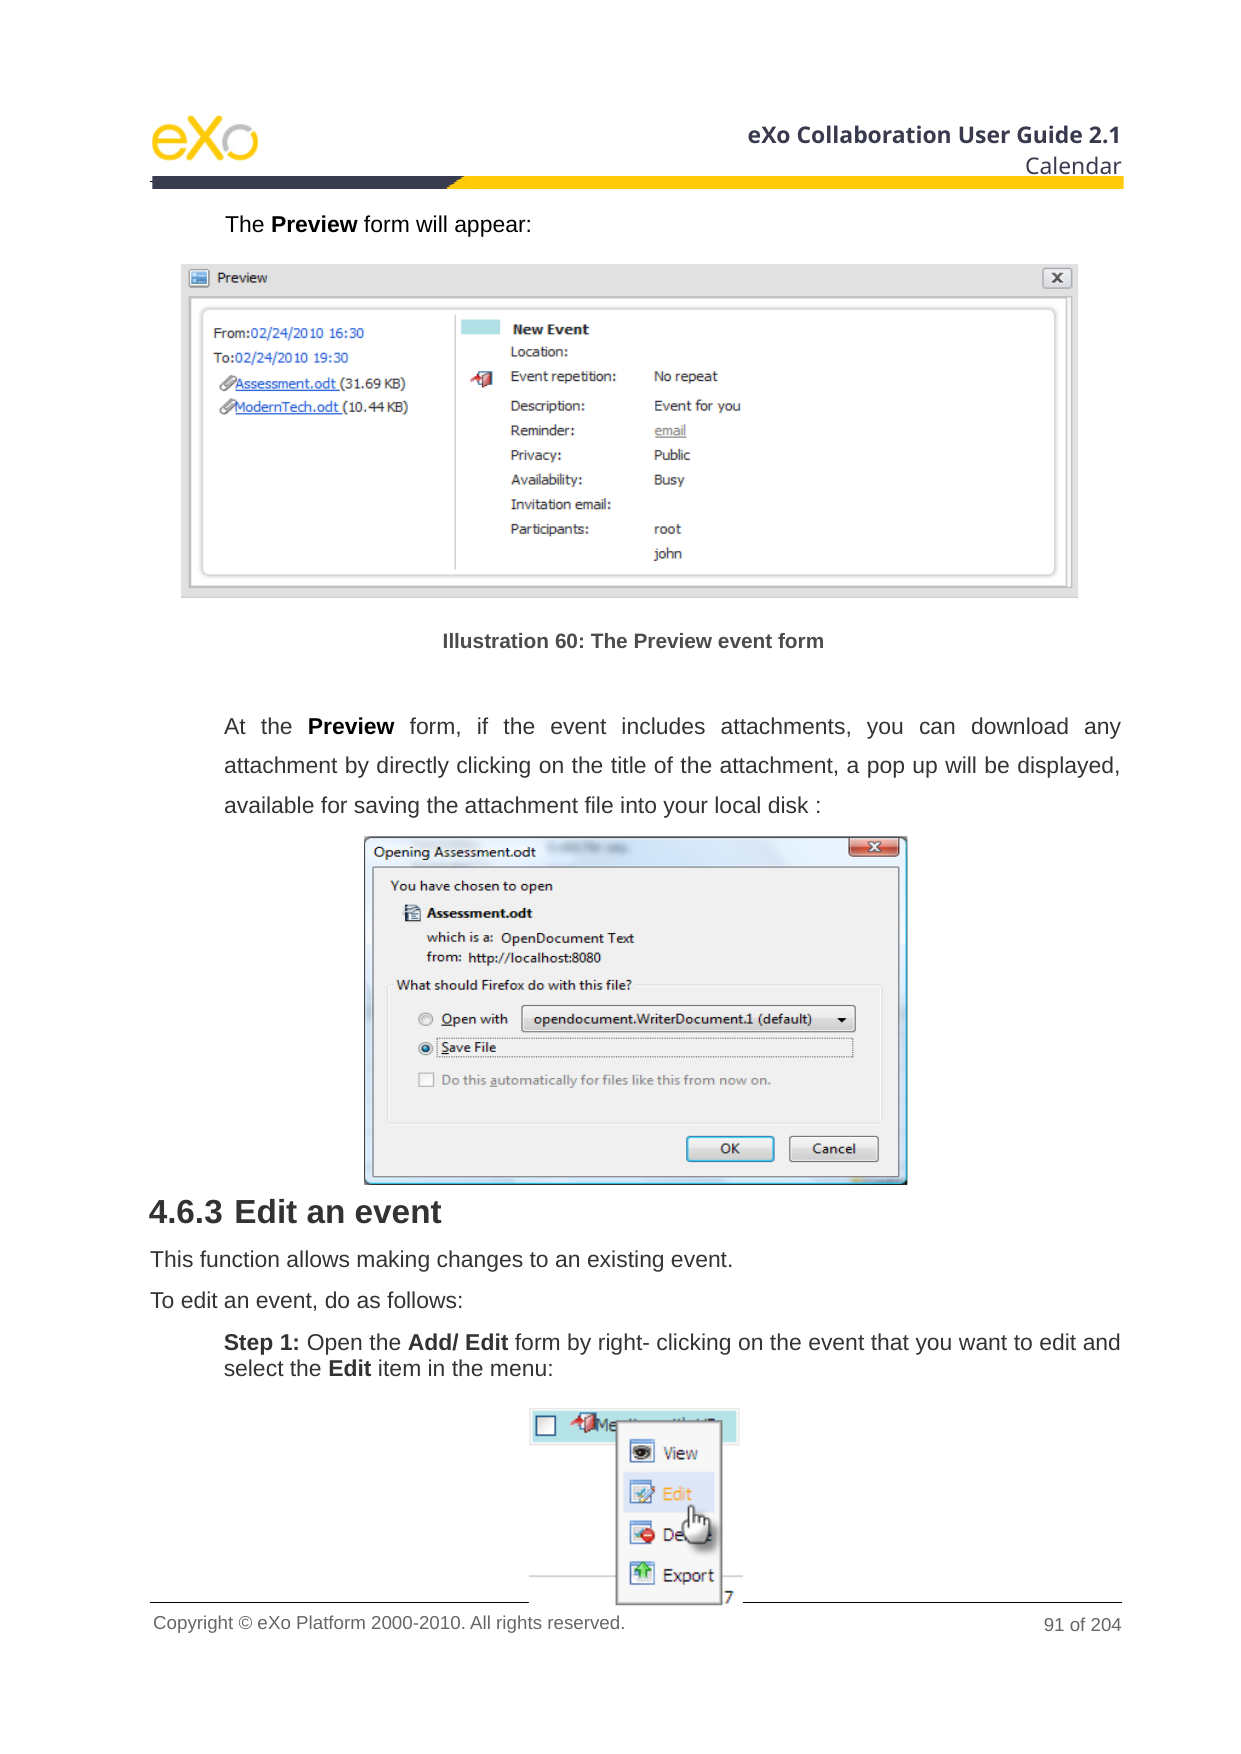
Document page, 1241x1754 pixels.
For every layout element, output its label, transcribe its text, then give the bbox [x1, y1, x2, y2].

text At the Preview form, if the event includes attachments, you can download any attachment by directly clicking on the title of the attachment, a pop up will be displayed, available for saving the attachment file into your local disk : [224, 713, 1122, 818]
picture [152, 176, 1124, 189]
subtitle Edit an event [148, 1185, 1122, 1231]
text Illustration 60: The Preview event form [151, 598, 1116, 653]
picture [364, 836, 908, 1185]
list To edit an event, do as follows: [112, 1287, 1122, 1313]
picture [181, 264, 1079, 598]
picture [152, 115, 259, 161]
text This function allows making changes to an existing event. [150, 1246, 1122, 1272]
list The Preview form will appear: [187, 211, 1122, 237]
picture [528, 1408, 743, 1607]
list Step 1: Open the Add/ Edit form by right- clicking on the event that you want to edit and select the Edit item in the menu: [186, 1328, 1122, 1381]
